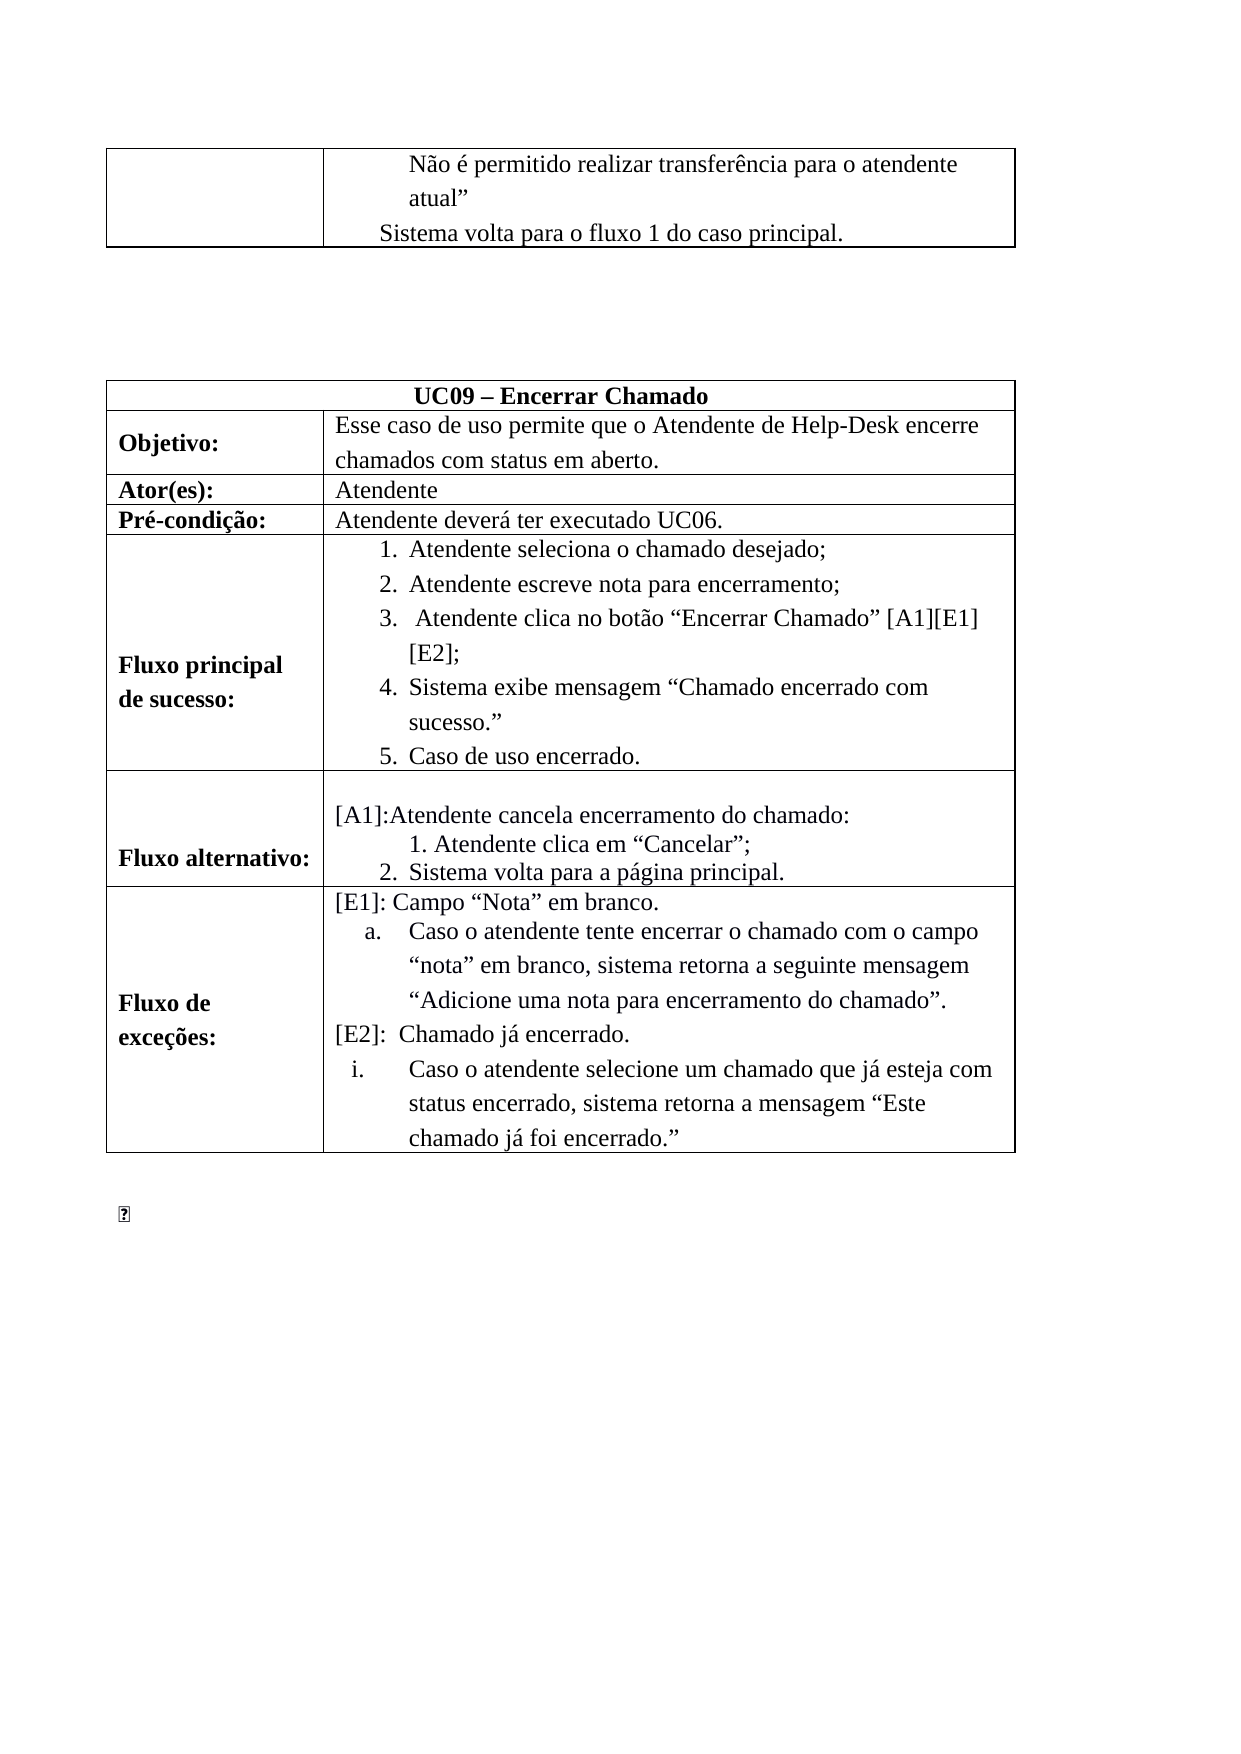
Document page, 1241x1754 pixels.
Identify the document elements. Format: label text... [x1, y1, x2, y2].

table_cell [E1]: Campo “Nota” em branco. Caso o atendente tente encerrar o chamado com o campo “nota” em branco, sistema retorna a seguinte mensagem “Adicione uma nota para encerramento do chamado”. [E2]: Chamado já encerrado. Caso o atendente selecione um chamado que já esteja com status encerrado, sistema retorna a mensagem “Este chamado já foi encerrado.” [324, 887, 1014, 1152]
table_cell Fluxo de exceções: [107, 887, 323, 1152]
table_cell Atendente [324, 475, 1014, 504]
table_cell Esse caso de uso permite que o Atendente de Help-Desk encerre chamados com status em aberto. [324, 411, 1014, 474]
table_cell Atendente deverá ter executado UC06. [324, 505, 1014, 533]
table_cell [A1]:Atendente cancela encerramento do chamado: 1. Atendente clica em “Cancelar”; Sistema volta para a página principal. [324, 771, 1014, 886]
table_cell Objetivo: [107, 411, 323, 474]
table_cell Fluxo alternativo: [107, 771, 323, 886]
table_cell Pré-condição: [107, 505, 323, 533]
table_cell Não é permitido realizar transferência para o atendente atual” Sistema volta para o fluxo 1 do caso principal. [324, 149, 1014, 246]
table_cell Ator(es): [107, 475, 323, 504]
table_cell Atendente seleciona o chamado desejado; Atendente escreve nota para encerramento; Atendente clica no botão “Encerrar Chamado” [A1][E1][E2]; Sistema exibe mensagem “Chamado encerrado com sucesso.” Caso de uso encerrado. [324, 535, 1014, 770]
table_cell [107, 149, 323, 246]
table_header UC09 – Encerrar Chamado [107, 381, 1014, 409]
table_cell Fluxo principal de sucesso: [107, 535, 323, 770]
